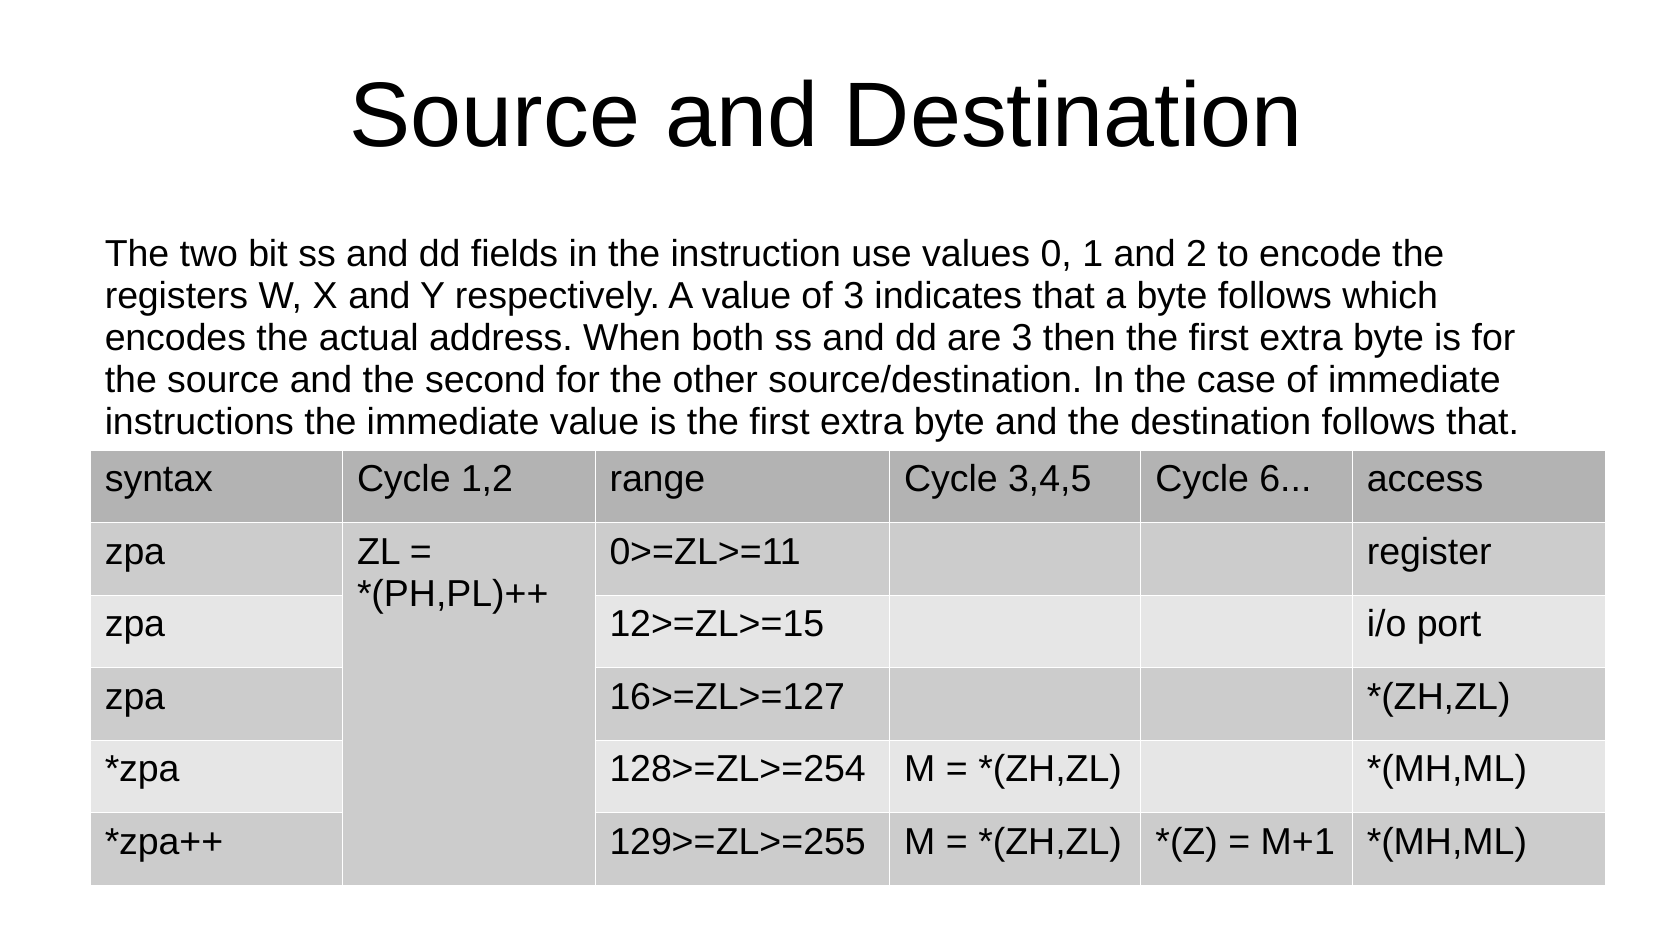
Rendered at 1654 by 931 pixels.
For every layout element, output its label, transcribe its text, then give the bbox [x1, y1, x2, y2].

table_header access [1353, 451, 1605, 522]
table_header syntax [91, 451, 342, 522]
table_cell zpa [91, 668, 342, 740]
table_header range [596, 451, 889, 522]
table_cell *(MH,ML) [1353, 813, 1605, 885]
table_cell M = *(ZH,ZL) [890, 741, 1140, 812]
table_header Cycle 6... [1141, 451, 1352, 522]
title Source and Destination [82, 37, 1571, 193]
table_cell [890, 668, 1140, 740]
table_cell 16>=ZL>=127 [596, 668, 889, 740]
table_cell *(Z) = M+1 [1141, 813, 1352, 885]
table_cell zpa [91, 596, 342, 667]
table_cell 128>=ZL>=254 [596, 741, 889, 812]
table_cell ZL = *(PH,PL)++ [343, 523, 595, 885]
table_cell [1141, 523, 1352, 595]
table_cell 129>=ZL>=255 [596, 813, 889, 885]
table_cell *zpa++ [91, 813, 342, 885]
table_cell [1141, 596, 1352, 667]
table_cell [1141, 741, 1352, 812]
table_header Cycle 1,2 [343, 451, 595, 522]
table_cell register [1353, 523, 1605, 595]
table_cell 12>=ZL>=15 [596, 596, 889, 667]
table_header Cycle 3,4,5 [890, 451, 1140, 522]
table_cell M = *(ZH,ZL) [890, 813, 1140, 885]
table_cell zpa [91, 523, 342, 595]
table_cell *(MH,ML) [1353, 741, 1605, 812]
table_cell i/o port [1353, 596, 1605, 667]
table_cell [1141, 668, 1352, 740]
table_cell [890, 596, 1140, 667]
table_cell 0>=ZL>=11 [596, 523, 889, 595]
table_cell *(ZH,ZL) [1353, 668, 1605, 740]
text_box The two bit ss and dd fields in the instruction use values 0, 1 and 2 to encode the registers W, X and Y respectively. A value of 3 indicates that a byte follows which encodes the actual address. When both ss and dd are 3 then the first extra byte is for the source and the second for the other source/destination. In the case of immediate instructions the immediate value is the first extra byte and the destination follows that. [90, 225, 1561, 450]
table_cell [890, 523, 1140, 595]
table_cell *zpa [91, 741, 342, 812]
